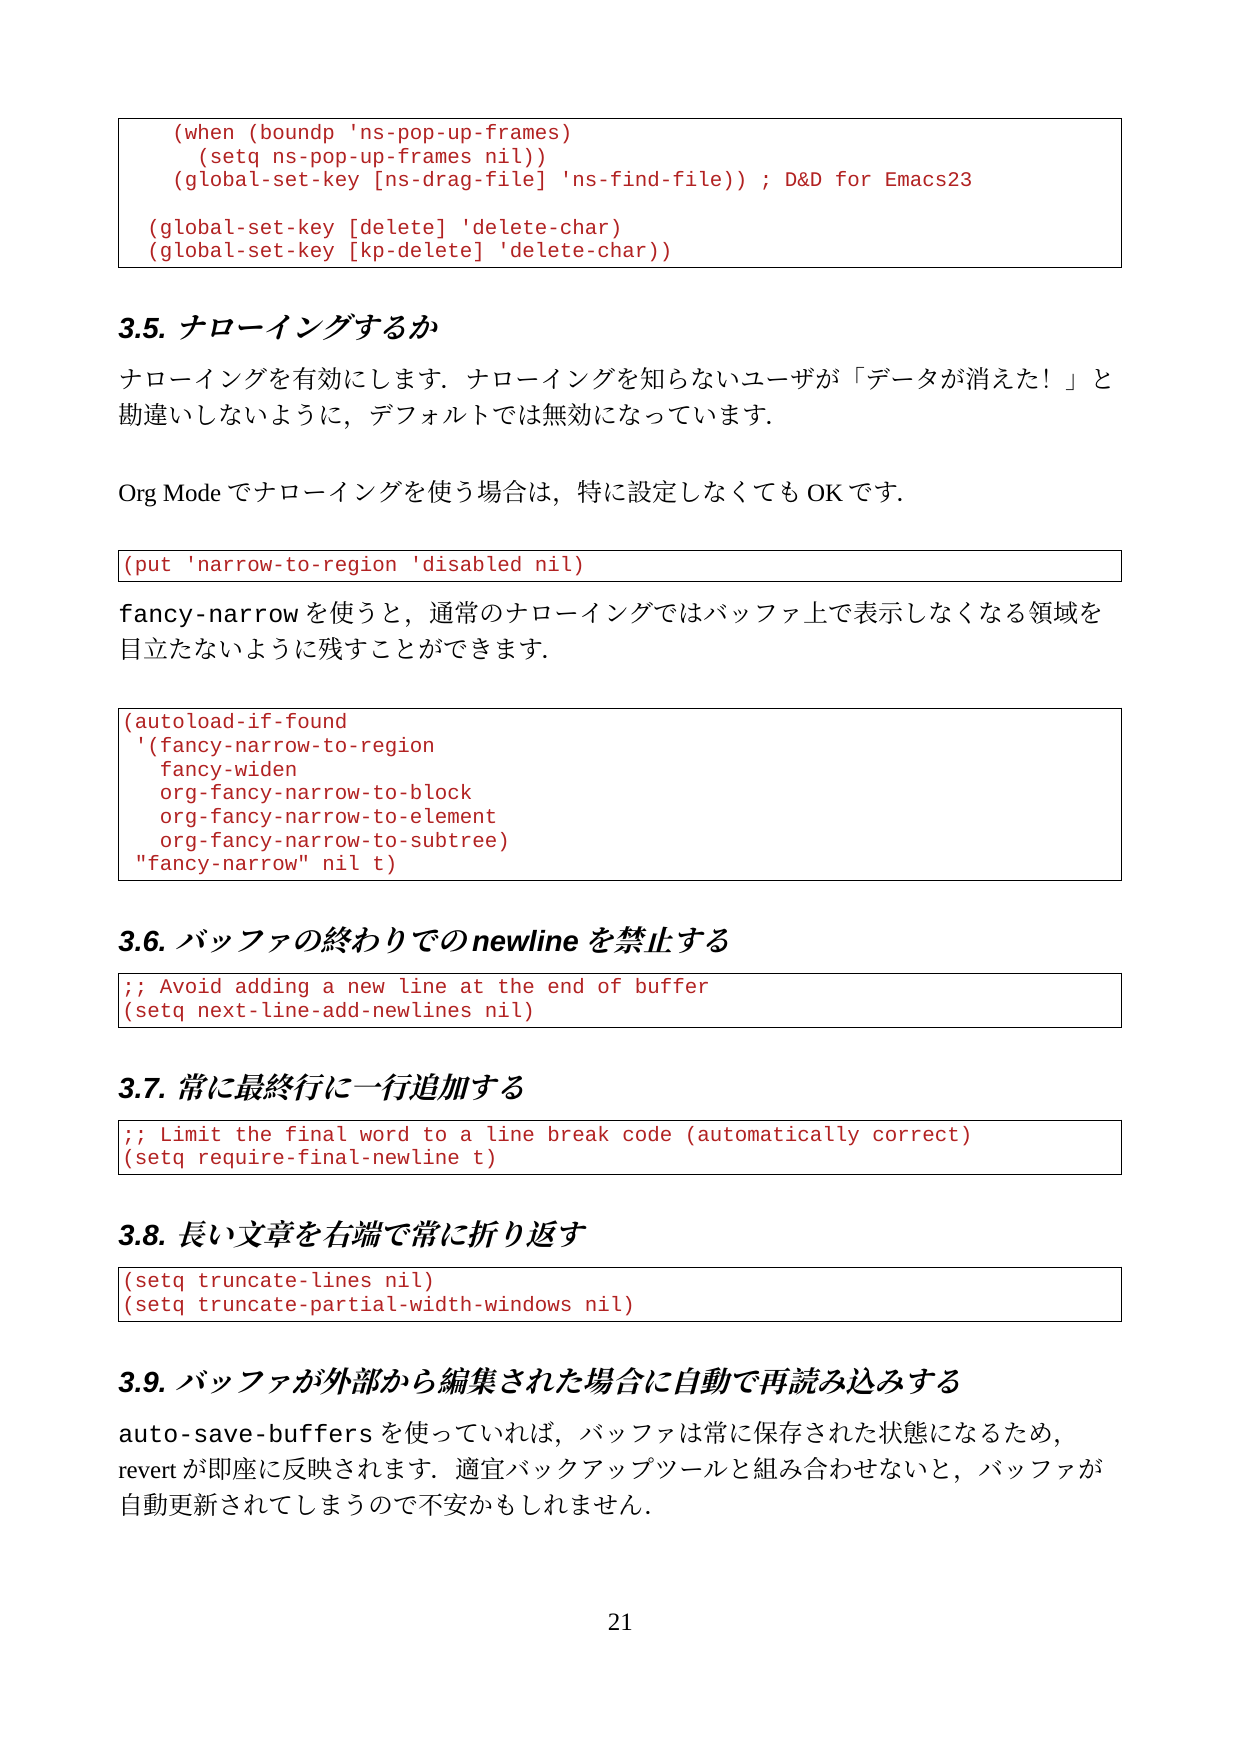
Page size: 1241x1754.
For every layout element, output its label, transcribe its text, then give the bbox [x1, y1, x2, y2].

subtitle 常に最終行に一行追加する [118, 1065, 1122, 1107]
text org-fancy-narrow-to-block [119, 778, 1121, 802]
text (put 'narrow-to-region 'disabled nil) [119, 551, 1121, 581]
text (setq truncate-partial-width-windows nil) [119, 1290, 1121, 1321]
text (setq require-final-newline t) [119, 1143, 1121, 1174]
text ナローイングを有効にします．ナローイングを知らないユーザが「データが消えた！」と勘違いしないように，デフォルトでは無効になっています． [118, 360, 1122, 460]
subtitle 長い文章を右端で常に折り返す [118, 1212, 1122, 1254]
text ;; Avoid adding a new line at the end of buffer [119, 974, 1121, 996]
text (setq ns-pop-up-frames nil)) [119, 142, 1121, 165]
text fancy-widen [119, 755, 1121, 778]
subtitle バッファが外部から編集された場合に自動で再読み込みする [118, 1359, 1122, 1401]
text ;; Limit the final word to a line break code (automatically correct) [119, 1121, 1121, 1143]
text '(fancy-narrow-to-region [119, 731, 1121, 755]
text org-fancy-narrow-to-element [119, 802, 1121, 826]
text org-fancy-narrow-to-subtree) [119, 826, 1121, 849]
text (global-set-key [delete] 'delete-char) [119, 213, 1121, 236]
text (setq next-line-add-newlines nil) [119, 996, 1121, 1027]
text (autoload-if-found [119, 709, 1121, 731]
text (global-set-key [ns-drag-file] 'ns-find-file)) ; D&D for Emacs23 [119, 165, 1121, 189]
subtitle ナローイングするか [118, 305, 1122, 347]
text (when (boundp 'ns-pop-up-frames) [119, 119, 1121, 142]
text (setq truncate-lines nil) [119, 1268, 1121, 1290]
text "fancy-narrow" nil t) [119, 849, 1121, 880]
subtitle バッファの終わりでのnewlineを禁止する [118, 918, 1122, 960]
text fancy-narrow を使うと，通常のナローイングではバッファ上で表示しなくなる領域を目立たないように残すことができます． [118, 594, 1122, 695]
text Org Mode でナローイングを使う場合は，特に設定しなくてもOKです． [118, 473, 1122, 537]
text (global-set-key [kp-delete] 'delete-char)) [119, 236, 1121, 267]
text auto-save-buffers を使っていれば，バッファは常に保存された状態になるため， revert が即座に反映されます．適宜バックアップツールと組み合わせないと，バッファが自動更新されてしまうので不安かもしれません． [118, 1413, 1122, 1550]
